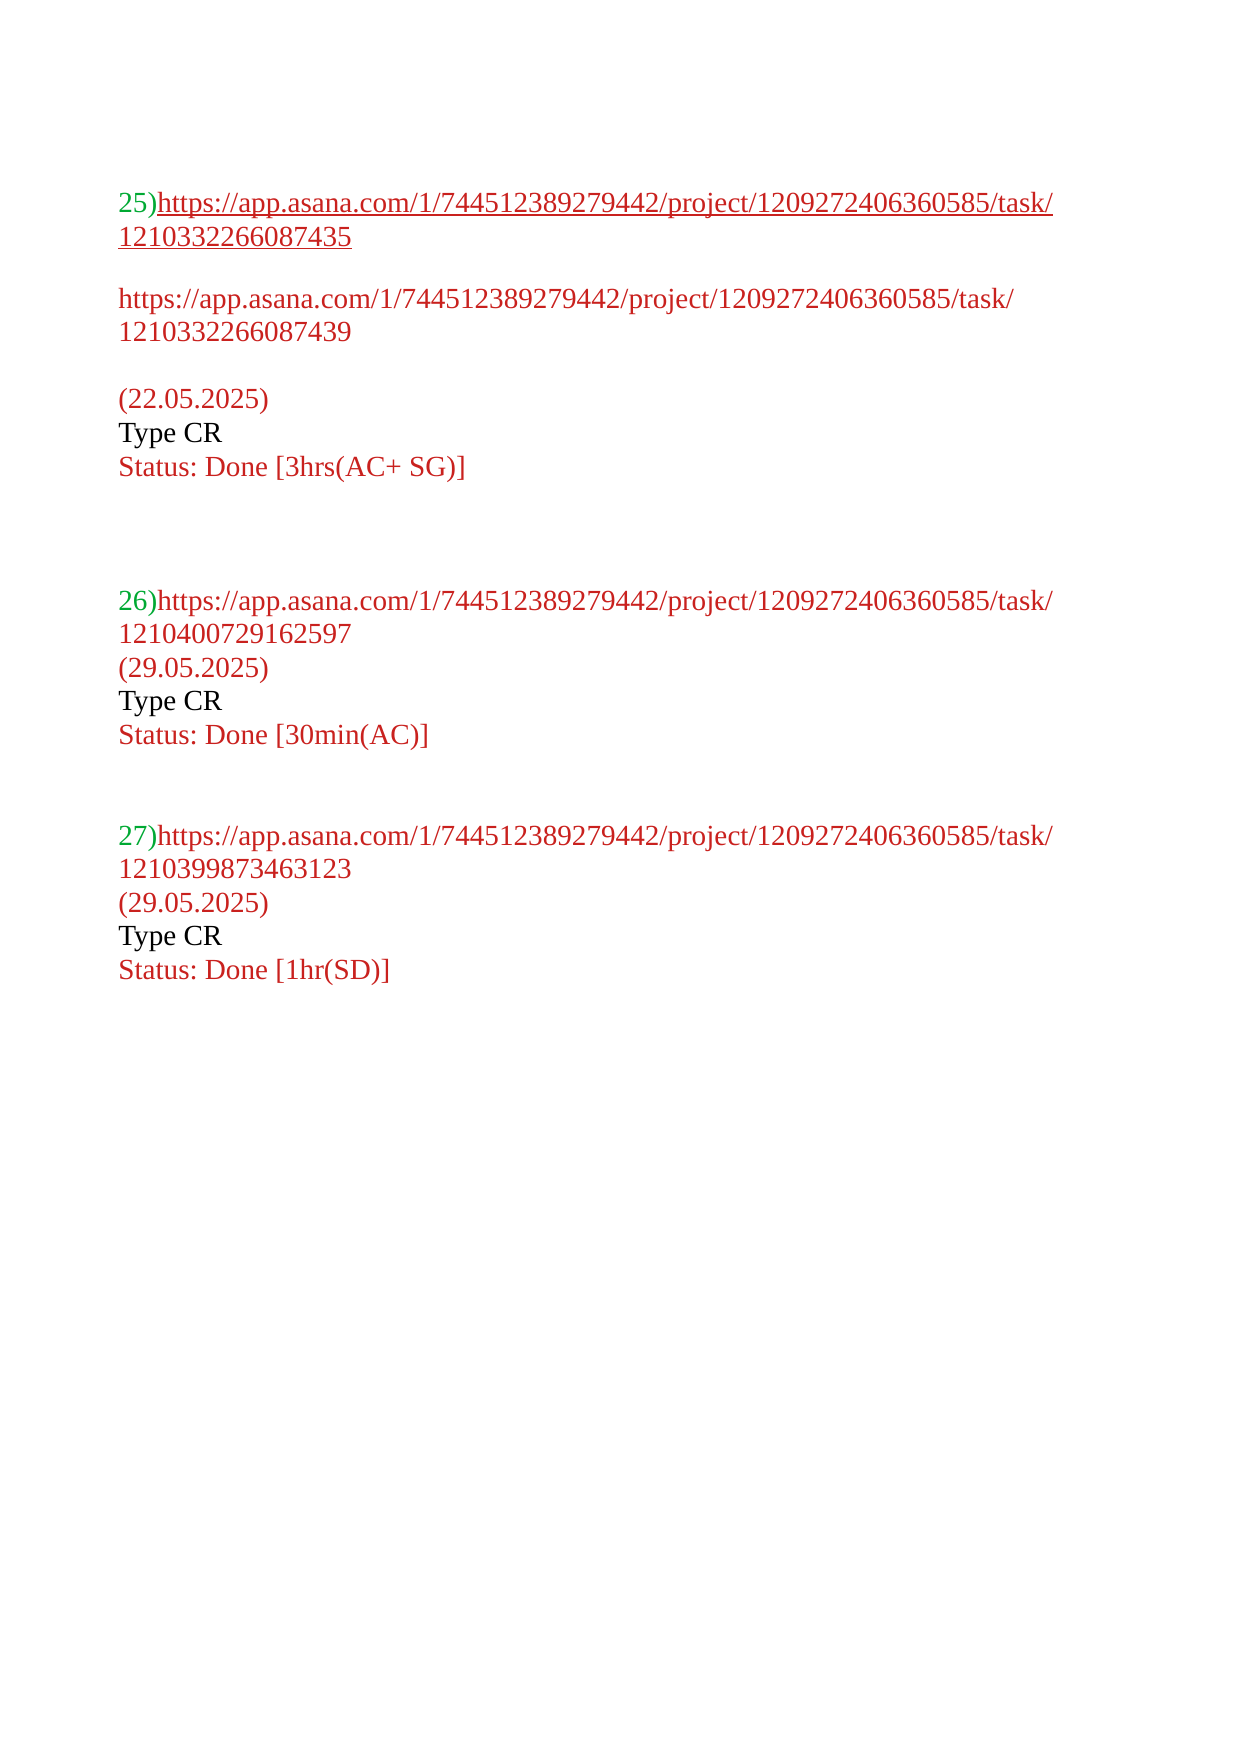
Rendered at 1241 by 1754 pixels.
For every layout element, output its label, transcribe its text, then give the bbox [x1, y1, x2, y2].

text Type CR [118, 415, 1122, 449]
text 27)https://app.asana.com/1/744512389279442/project/1209272406360585/task/1210399873463123 [118, 818, 1122, 885]
text Status: Done [30min(AC)] [118, 717, 1122, 751]
text Type CR [118, 918, 1122, 952]
text 25)https://app.asana.com/1/744512389279442/project/1209272406360585/task/1210332266087435 [118, 185, 1122, 252]
text Type CR [118, 683, 1122, 717]
text https://app.asana.com/1/744512389279442/project/1209272406360585/task/1210332266087439 [118, 281, 1122, 348]
text Status: Done [1hr(SD)] [118, 952, 1122, 985]
text (22.05.2025) [118, 382, 1122, 415]
text Status: Done [3hrs(AC+ SG)] [118, 449, 1122, 482]
text (29.05.2025) [118, 885, 1122, 918]
text 26)https://app.asana.com/1/744512389279442/project/1209272406360585/task/1210400729162597 [118, 583, 1122, 650]
text (29.05.2025) [118, 650, 1122, 683]
